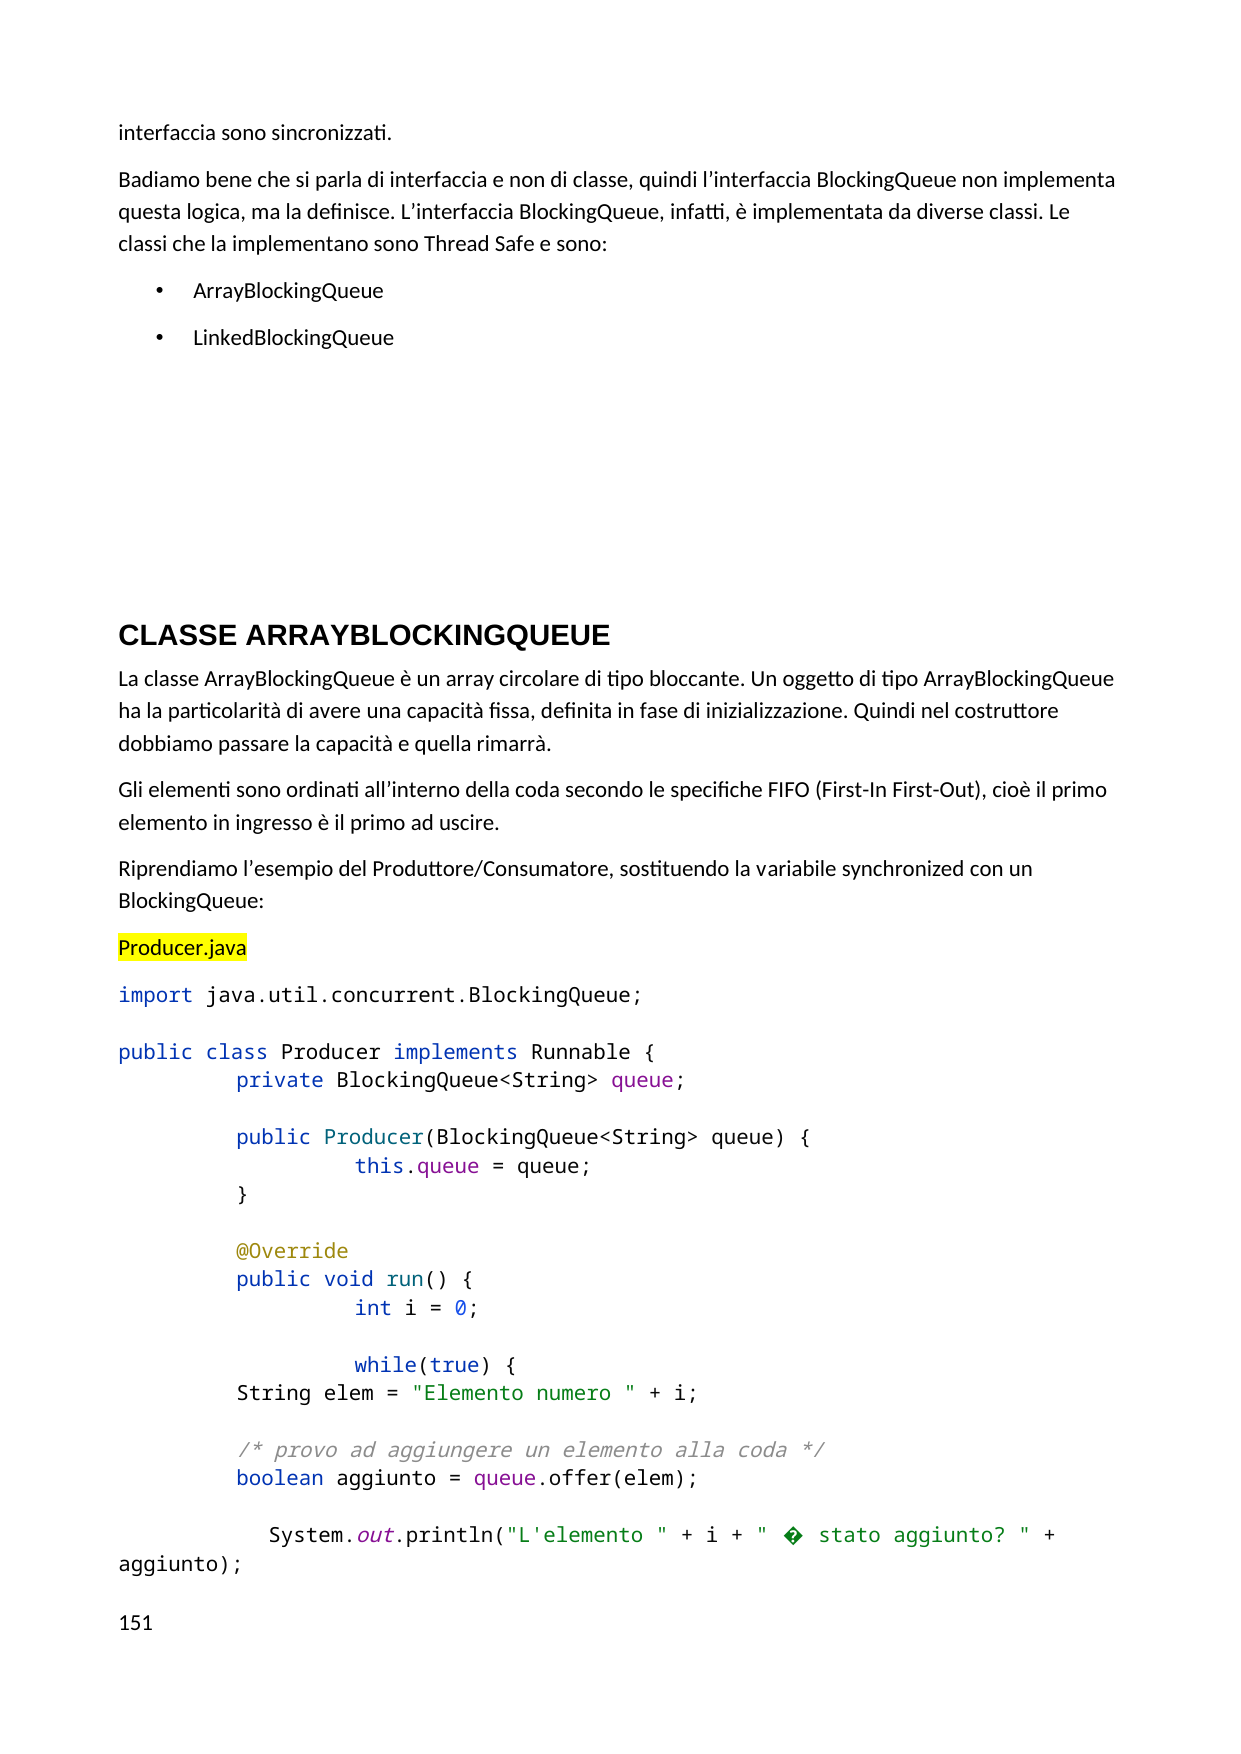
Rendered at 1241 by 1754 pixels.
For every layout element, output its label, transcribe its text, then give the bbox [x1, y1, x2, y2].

text import java.util.concurrent.BlockingQueue; public class Producer implements Runnable { private BlockingQueue<String> queue; public Producer(BlockingQueue<String> queue) { this.queue = queue; } @Override public void run() { int i = 0; while(true) { String elem = "Elemento numero " + i; /* provo ad aggiungere un elemento alla coda */ boolean aggiunto = queue.offer(elem); System.out.println("L'elemento " + i + " � stato aggiunto? " + aggiunto); [118, 980, 1122, 1577]
list LinkedBlockingQueue [156, 323, 1122, 351]
text La classe ArrayBlockingQueue è un array circolare di tipo bloccante. Un oggetto di tipo ArrayBlockingQueue ha la particolarità di avere una capacità fissa, definita in fase di inizializzazione. Quindi nel costruttore dobbiamo passare la capacità e quella rimarrà. [118, 664, 1122, 757]
text Badiamo bene che si parla di interfaccia e non di classe, quindi l’interfaccia BlockingQueue non implementa questa logica, ma la definisce. L’interfaccia BlockingQueue, infatti, è implementata da diverse classi. Le classi che la implementano sono Thread Safe e sono: [118, 165, 1122, 257]
text Producer.java [118, 933, 1122, 961]
subtitle CLASSE ARRAYBLOCKINGQUEUE [118, 618, 1122, 652]
text Riprendiamo l’esempio del Produttore/Consumatore, sostituendo la variabile synchronized con un BlockingQueue: [118, 854, 1122, 914]
list ArrayBlockingQueue [156, 276, 1122, 304]
text Gli elementi sono ordinati all’interno della coda secondo le specifiche FIFO (First-In First-Out), cioè il primo elemento in ingresso è il primo ad uscire. [118, 775, 1122, 836]
text interfaccia sono sincronizzati. [118, 118, 1122, 146]
